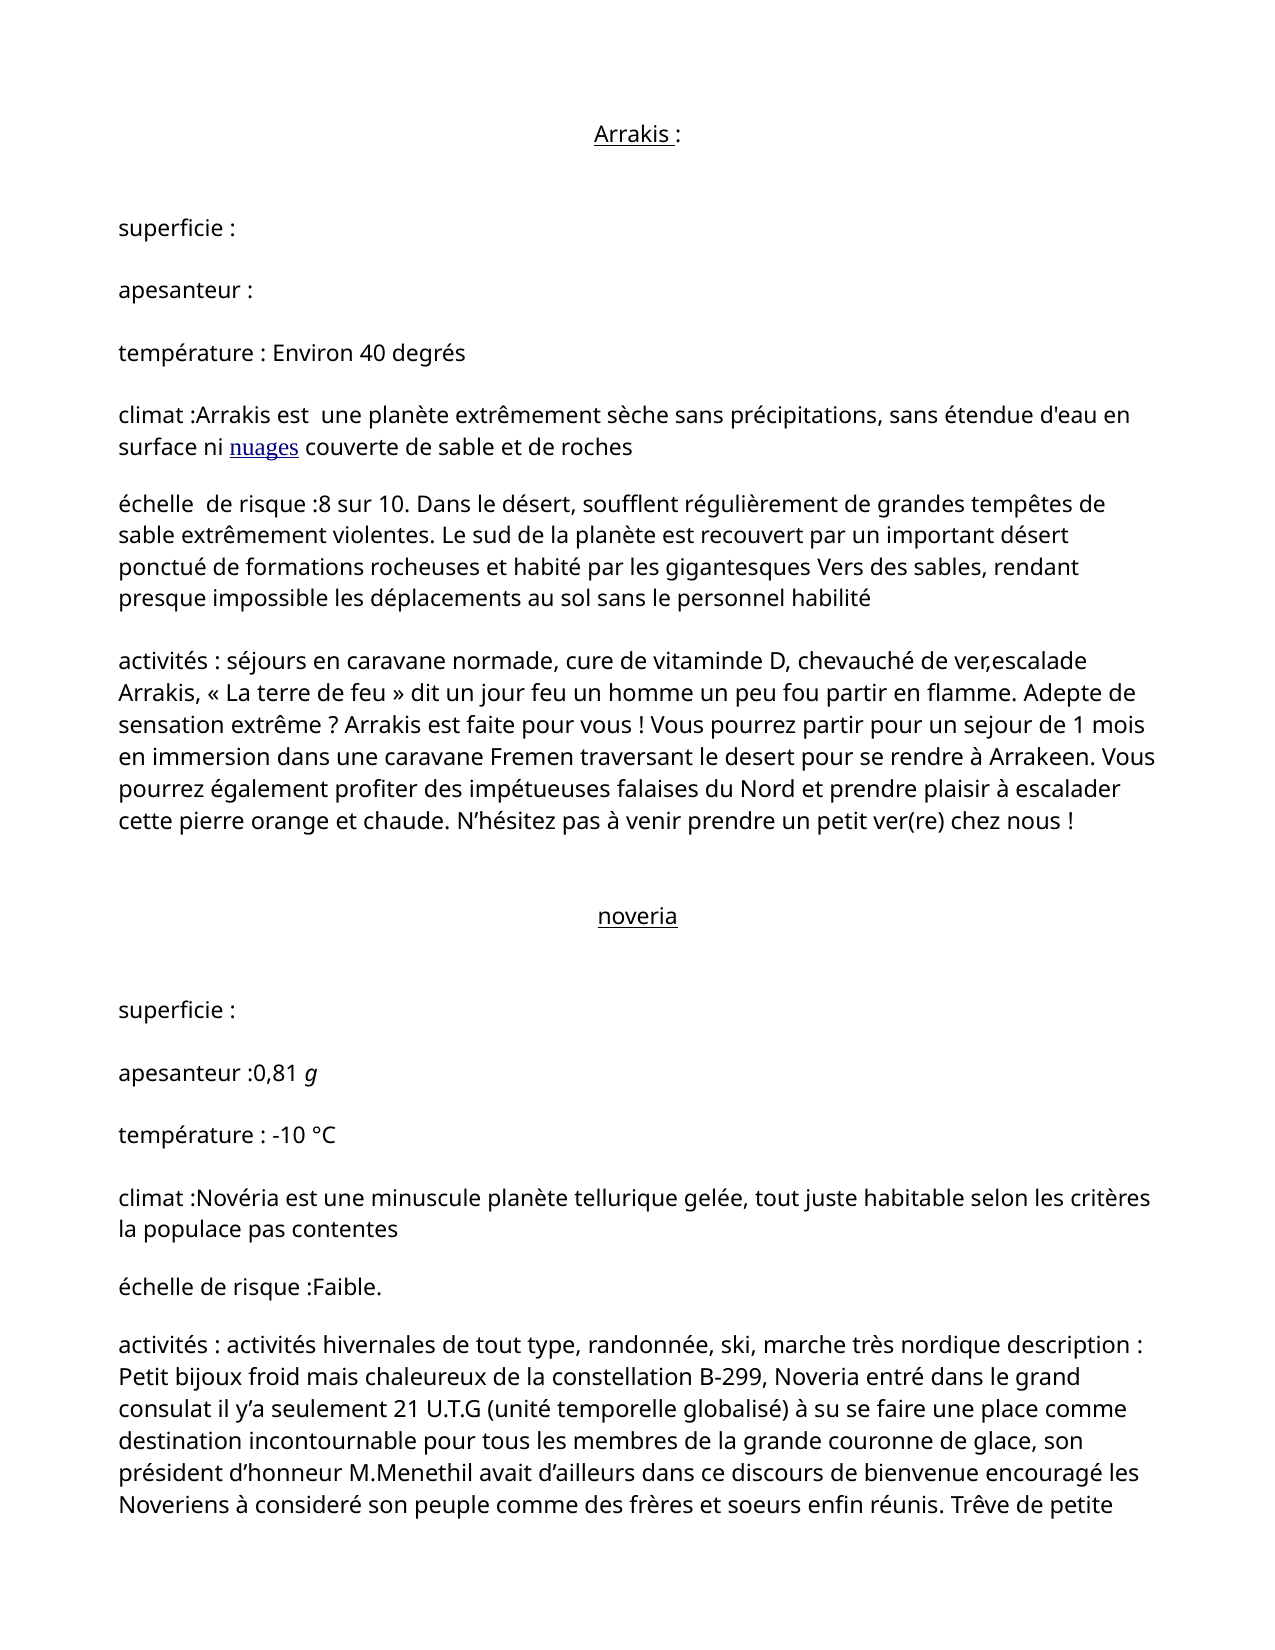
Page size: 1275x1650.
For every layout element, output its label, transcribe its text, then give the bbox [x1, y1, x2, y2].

text apesanteur :0,81 g [118, 1057, 1157, 1088]
text superficie : [118, 994, 1157, 1025]
text climat :Novéria est une minuscule planète tellurique gelée, tout juste habitable selon les critères la populace pas contentes [118, 1182, 1157, 1244]
text échelle de risque :8 sur 10. Dans le désert, soufflent régulièrement de grandes tempêtes de sable extrêmement violentes. Le sud de la planète est recouvert par un important désert ponctué de formations rocheuses et habité par les gigantesques Vers des sables, rendant presque impossible les déplacements au sol sans le personnel habilité [118, 488, 1157, 613]
text superficie : [118, 212, 1157, 243]
text activités : séjours en caravane normade, cure de vitaminde D, chevauché de ver,escalade Arrakis, « La terre de feu » dit un jour feu un homme un peu fou partir en flamme. Adepte de sensation extrême ? Arrakis est faite pour vous ! Vous pourrez partir pour un sejour de 1 mois en immersion dans une caravane Fremen traversant le desert pour se rendre à Arrakeen. Vous pourrez également profiter des impétueuses falaises du Nord et prendre plaisir à escalader cette pierre orange et chaude. N’hésitez pas à venir prendre un petit ver(re) chez nous ! [118, 644, 1157, 836]
text température : Environ 40 degrés [118, 337, 1157, 368]
text noveria [118, 900, 1157, 932]
text climat :Arrakis est une planète extrêmement sèche sans précipitations, sans étendue d'eau en surface ni nuages couverte de sable et de roches [118, 399, 1157, 462]
text température : -10 °C [118, 1119, 1157, 1150]
text échelle de risque :Faible. [118, 1270, 1157, 1302]
text activités : activités hivernales de tout type, randonnée, ski, marche très nordique description : Petit bijoux froid mais chaleureux de la constellation B-299, Noveria entré dans le grand consulat il y’a seulement 21 U.T.G (unité temporelle globalisé) à su se faire une place comme destination incontournable pour tous les membres de la grande couronne de glace, son président d’honneur M.Menethil avait d’ailleurs dans ce discours de bienvenue encouragé les Noveriens à consideré son peuple comme des frères et soeurs enfin réunis. Trêve de petite [118, 1328, 1157, 1520]
text apesanteur : [118, 274, 1157, 306]
text Arrakis : [118, 118, 1157, 149]
